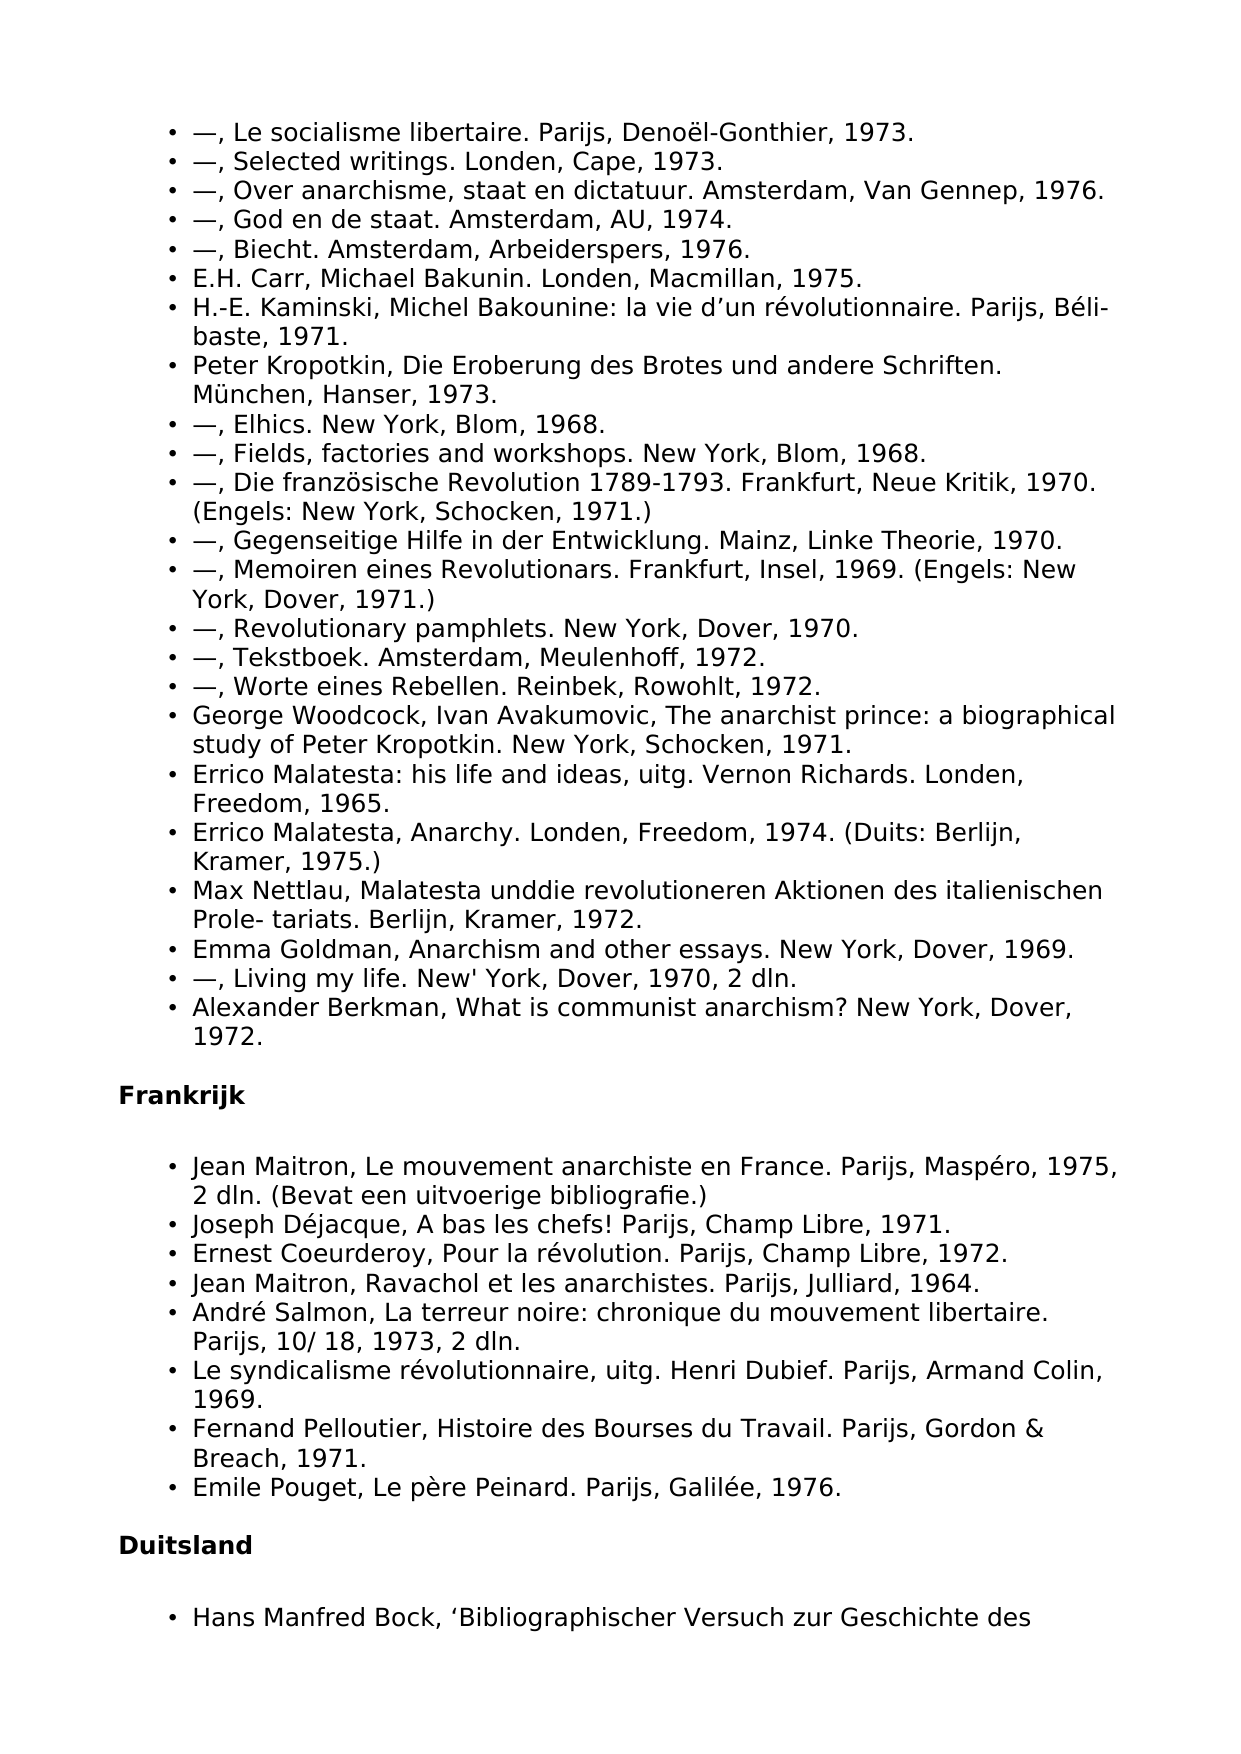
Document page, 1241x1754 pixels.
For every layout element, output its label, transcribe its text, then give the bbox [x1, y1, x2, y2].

list —, Biecht. Amsterdam, Arbeiderspers, 1976. [177, 235, 1122, 264]
list Peter Kropotkin, Die Eroberung des Brotes und andere Schriften. München, Hanser, 1973. [177, 351, 1122, 410]
list Jean Maitron, Ravachol et les anarchistes. Parijs, Julliard, 1964. [177, 1269, 1122, 1298]
list —, Revolutionary pamphlets. New York, Dover, 1970. [177, 614, 1122, 643]
list Fernand Pelloutier, Histoire des Bourses du Travail. Parijs, Gordon & Breach, 1971. [177, 1414, 1122, 1473]
list Le syndicalisme révolutionnaire, uitg. Henri Dubief. Parijs, Armand Colin, 1969. [177, 1356, 1122, 1414]
list Alexander Berkman, What is communist anarchism? New York, Dover, 1972. [177, 993, 1122, 1051]
list —, Le socialisme libertaire. Parijs, Denoël-Gonthier, 1973. [177, 118, 1122, 147]
list —, Fields, factories and workshops. New York, Blom, 1968. [177, 439, 1122, 468]
list George Woodcock, Ivan Avakumovic, The anarchist prince: a biographical study of Peter Kropotkin. New York, Schocken, 1971. [177, 701, 1122, 760]
list E.H. Carr, Michael Bakunin. Londen, Macmillan, 1975. [177, 264, 1122, 293]
list Hans Manfred Bock, ‘Bibliographischer Versuch zur Geschichte des [177, 1603, 1122, 1632]
list Jean Maitron, Le mouvement anarchiste en France. Parijs, Maspéro, 1975, 2 dln. (Bevat een uitvoerige bibliografie.) [177, 1152, 1122, 1210]
list —, Worte eines Rebellen. Reinbek, Rowohlt, 1972. [177, 672, 1122, 701]
list Errico Malatesta, Anarchy. Londen, Freedom, 1974. (Duits: Berlijn, Kramer, 1975.) [177, 818, 1122, 876]
list Emile Pouget, Le père Peinard. Parijs, Galilée, 1976. [177, 1473, 1122, 1502]
text Duitsland [118, 1532, 1122, 1561]
text Frankrijk [118, 1081, 1122, 1110]
list Errico Malatesta: his life and ideas, uitg. Vernon Richards. Londen, Freedom, 1965. [177, 760, 1122, 818]
list Max Nettlau, Malatesta unddie revolutioneren Aktionen des italienischen Prole- tariats. Berlijn, Kramer, 1972. [177, 876, 1122, 935]
list Emma Goldman, Anarchism and other essays. New York, Dover, 1969. [177, 935, 1122, 964]
list Joseph Déjacque, A bas les chefs! Parijs, Champ Libre, 1971. [177, 1210, 1122, 1239]
list —, Memoiren eines Revolutionars. Frankfurt, Insel, 1969. (Engels: New York, Dover, 1971.) [177, 556, 1122, 614]
list —, God en de staat. Amsterdam, AU, 1974. [177, 206, 1122, 235]
list —, Over anarchisme, staat en dictatuur. Amsterdam, Van Gennep, 1976. [177, 176, 1122, 206]
list —, Selected writings. Londen, Cape, 1973. [177, 147, 1122, 176]
list H.-E. Kaminski, Michel Bakounine: la vie d’un révolutionnaire. Parijs, Béli-baste, 1971. [177, 293, 1122, 351]
list Ernest Coeurderoy, Pour la révolution. Parijs, Champ Libre, 1972. [177, 1239, 1122, 1269]
list André Salmon, La terreur noire: chronique du mouvement libertaire. Parijs, 10/ 18, 1973, 2 dln. [177, 1298, 1122, 1356]
list —, Die französische Revolution 1789-1793. Frankfurt, Neue Kritik, 1970. (Engels: New York, Schocken, 1971.) [177, 468, 1122, 526]
list —, Elhics. New York, Blom, 1968. [177, 410, 1122, 439]
list —, Tekstboek. Amsterdam, Meulenhoff, 1972. [177, 643, 1122, 672]
list —, Gegenseitige Hilfe in der Entwicklung. Mainz, Linke Theorie, 1970. [177, 526, 1122, 556]
list —, Living my life. New' York, Dover, 1970, 2 dln. [177, 964, 1122, 993]
